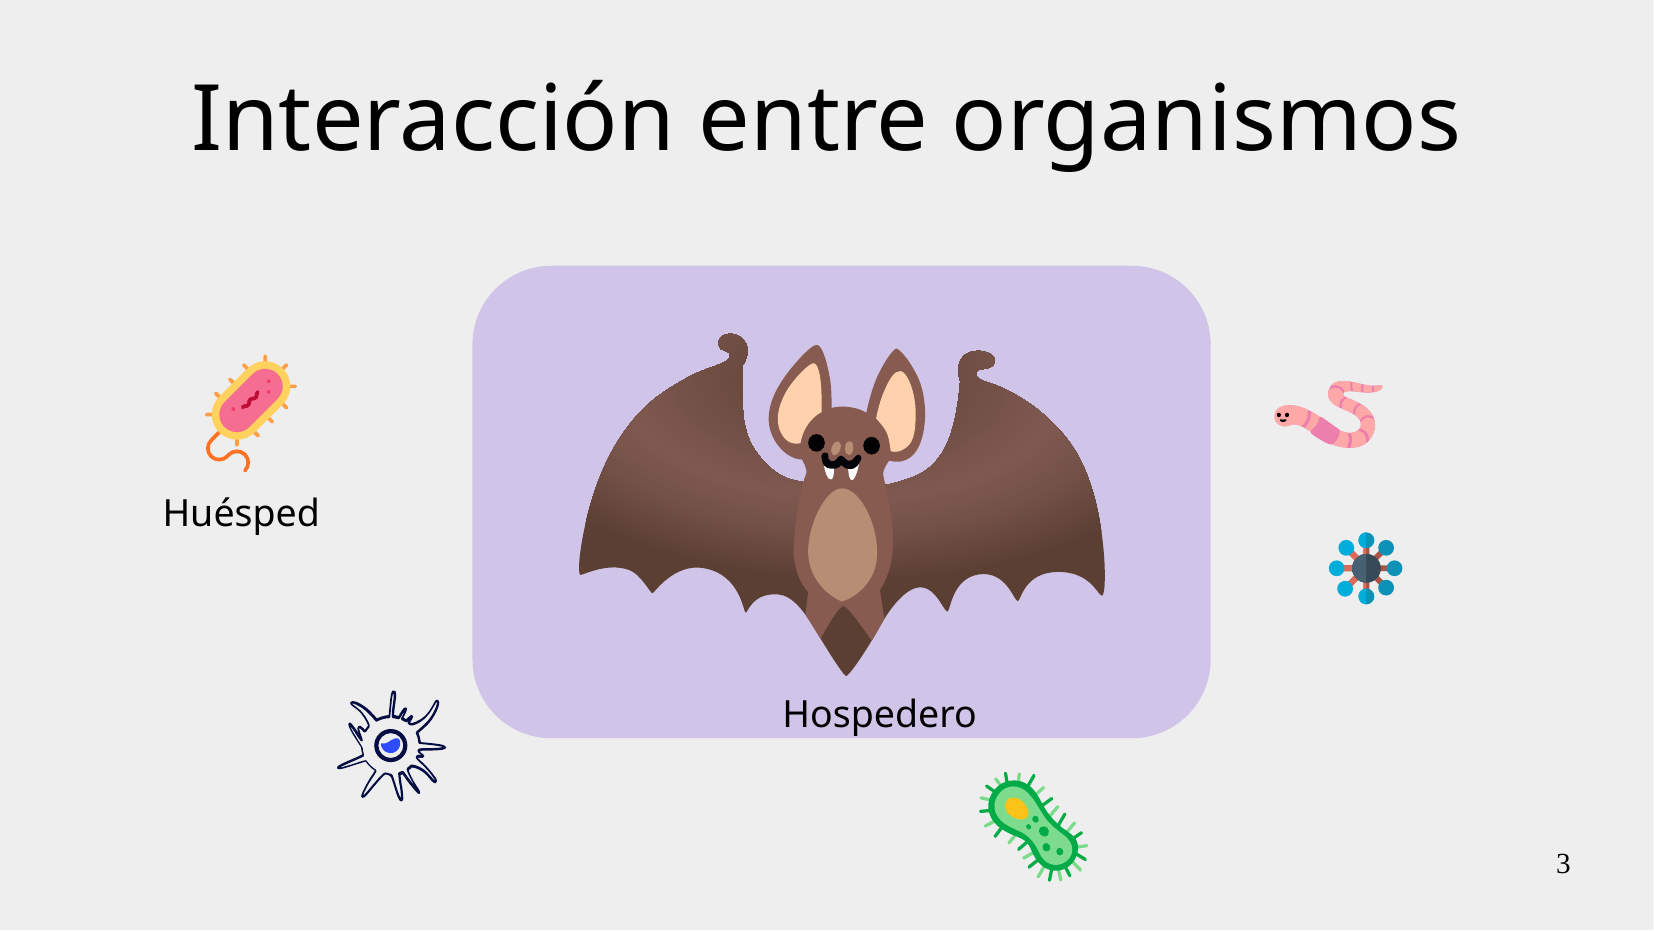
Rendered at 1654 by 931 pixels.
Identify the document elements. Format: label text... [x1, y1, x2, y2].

picture [1328, 531, 1403, 606]
text_box Huésped [147, 479, 538, 532]
title Interacción entre organismos [82, 37, 1571, 193]
picture [974, 767, 1093, 886]
text_box [472, 265, 572, 739]
text_box Hospedero [767, 679, 1158, 733]
picture [1269, 354, 1388, 473]
text_box [1110, 265, 1211, 739]
picture [191, 354, 311, 473]
picture [324, 679, 458, 812]
picture [572, 218, 1110, 756]
